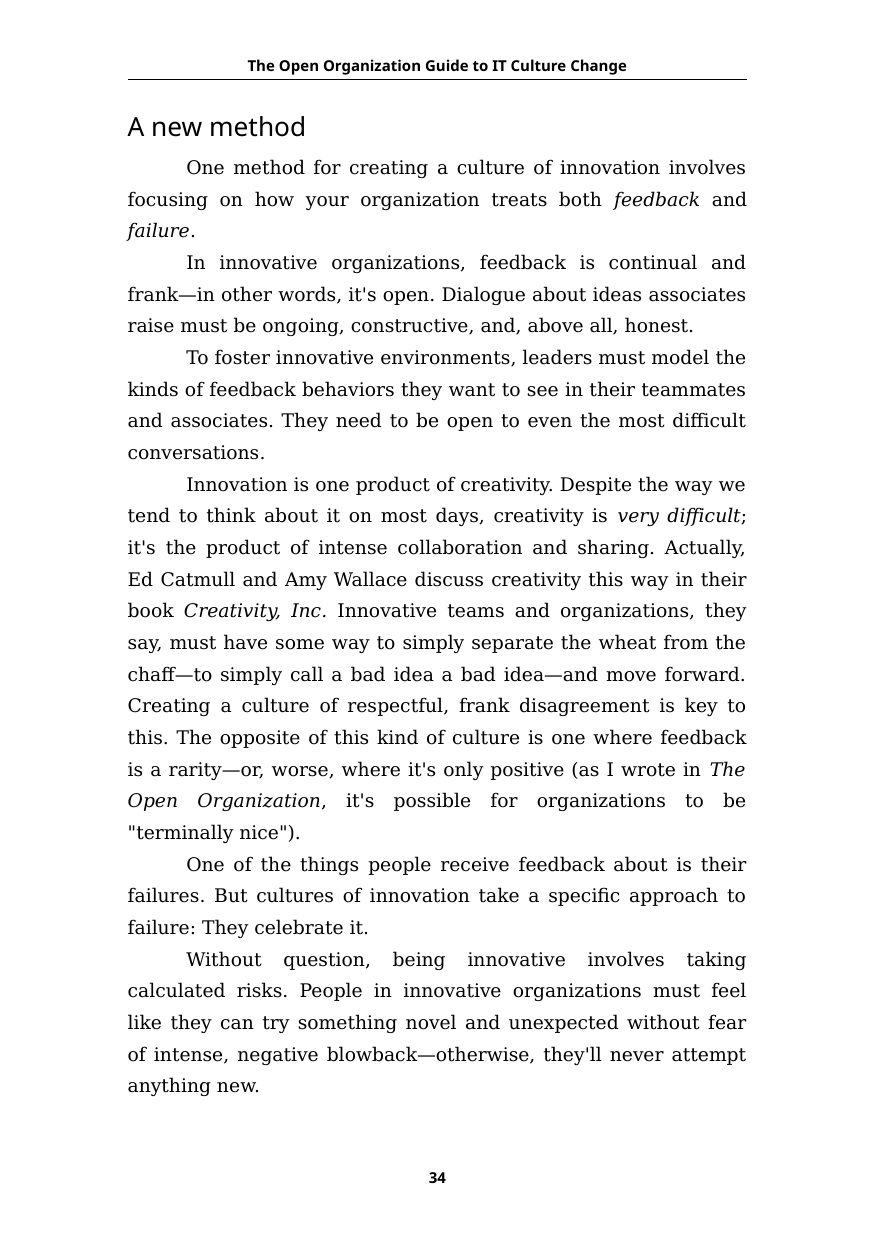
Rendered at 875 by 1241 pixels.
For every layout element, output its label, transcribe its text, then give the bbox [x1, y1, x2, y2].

text One method for creating a culture of innovation involves focusing on how your organization treats both feedback and failure. [127, 157, 747, 242]
subtitle A new method [127, 109, 747, 144]
text Innovation is one product of creativity. Despite the way we tend to think about it on most days, creativity is very difficult; it's the product of intense collaboration and sharing. Actually, Ed Catmull and Amy Wallace discuss creativity this way in their book Creativity, Inc. Innovative teams and organizations, they say, must have some way to simply separate the wheat from the chaff—to simply call a bad idea a bad idea—and move forward. Creating a culture of respectful, frank disagreement is key to this. The opposite of this kind of culture is one where feedback is a rarity—or, worse, where it's only positive (as I wrote in The Open Organization, it's possible for organizations to be "terminally nice"). [127, 474, 747, 844]
text To foster innovative environments, leaders must model the kinds of feedback behaviors they want to see in their teammates and associates. They need to be open to even the most difficult conversations. [127, 347, 747, 464]
text Without question, being innovative involves taking calculated risks. People in innovative organizations must feel like they can try something novel and unexpected without fear of intense, negative blowback—otherwise, they'll never attempt anything new. [127, 949, 747, 1097]
text One of the things people receive feedback about is their failures. But cultures of innovation take a specific approach to failure: They celebrate it. [127, 854, 747, 939]
text In innovative organizations, feedback is continual and frank—in other words, it's open. Dialogue about ideas associates raise must be ongoing, constructive, and, above all, honest. [127, 252, 747, 337]
